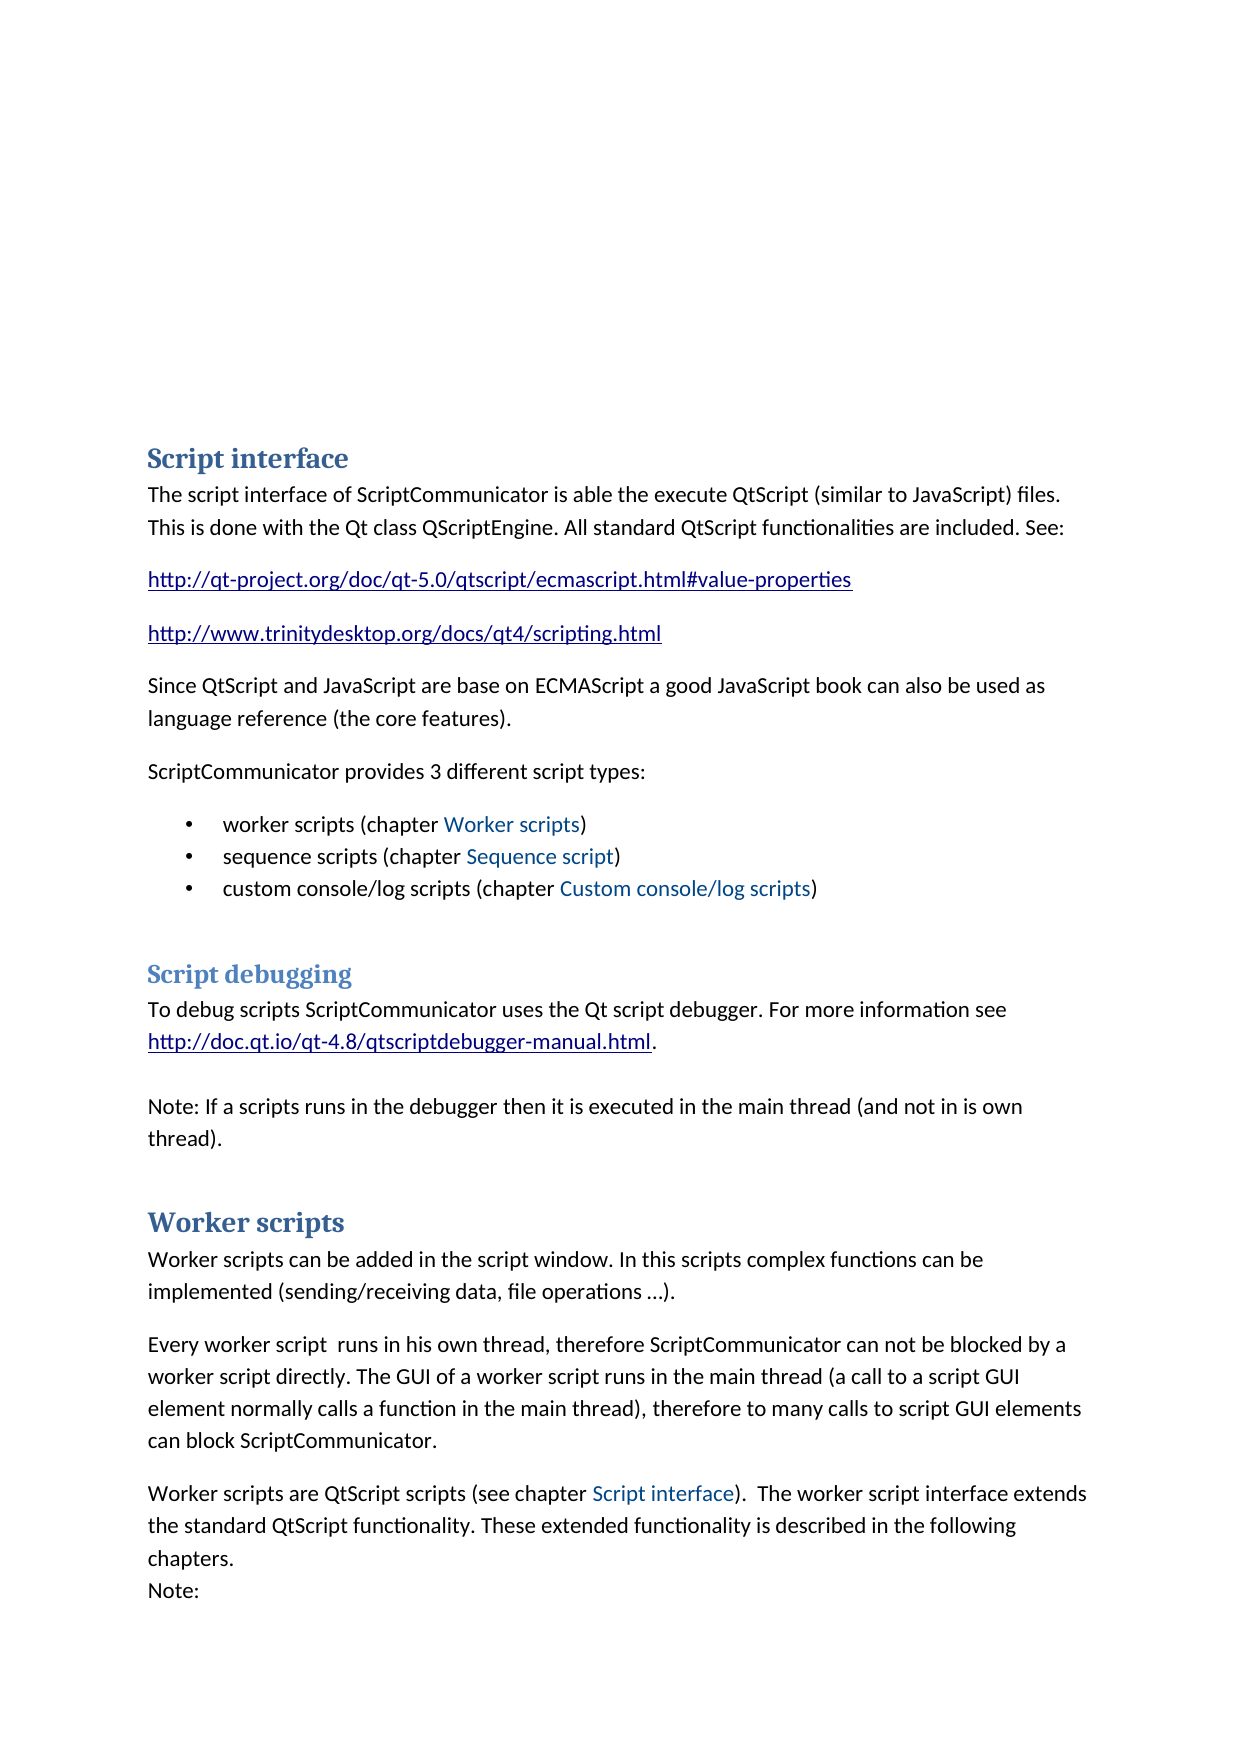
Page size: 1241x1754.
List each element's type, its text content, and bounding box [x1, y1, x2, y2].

text Note: [148, 1576, 1093, 1604]
text http://qt-project.org/doc/qt-5.0/qtscript/ecmascript.html#value-properties [148, 566, 1093, 594]
subtitle Worker scripts [148, 1206, 1093, 1240]
list worker scripts (chapter Worker scripts) [185, 810, 1093, 838]
text The script interface of ScriptCommunicator is able the execute QtScript (similar to JavaScript) files. This is done with the Qt class QScriptEngine. All standard QtScript functionalities are included. See: [148, 480, 1093, 541]
subtitle Script debugging [148, 959, 1093, 991]
text http://www.trinitydesktop.org/docs/qt4/scripting.html [148, 619, 1093, 647]
subtitle Script interface [148, 442, 1093, 475]
text Note: If a scripts runs in the debugger then it is executed in the main thread (and not in is own thread). [148, 1092, 1093, 1152]
text Worker scripts are QtScript scripts (see chapter Script interface). The worker script interface extends the standard QtScript functionality. These extended functionality is described in the following chapters. [148, 1479, 1093, 1572]
text ScriptCommunicator provides 3 different script types: [148, 757, 1093, 785]
text Every worker script runs in his own thread, therefore ScriptCommunicator can not be blocked by a worker script directly. The GUI of a worker script runs in the main thread (a call to a script GUI element normally calls a function in the main thread), therefore to many calls to script GUI elements can block ScriptCommunicator. [148, 1330, 1093, 1454]
text Worker scripts can be added in the script window. In this scripts complex functions can be implemented (sending/receiving data, file operations …). [148, 1245, 1093, 1305]
list custom console/log scripts (chapter Custom console/log scripts) [185, 874, 1093, 902]
text Since QtScript and JavaScript are base on ECMAScript a good JavaScript book can also be used as language reference (the core features). [148, 672, 1093, 732]
list sequence scripts (chapter Sequence script) [185, 842, 1093, 870]
text To debug scripts ScriptCommunicator uses the Qt script debugger. For more information see http://doc.qt.io/qt-4.8/qtscriptdebugger-manual.html. [148, 995, 1093, 1055]
